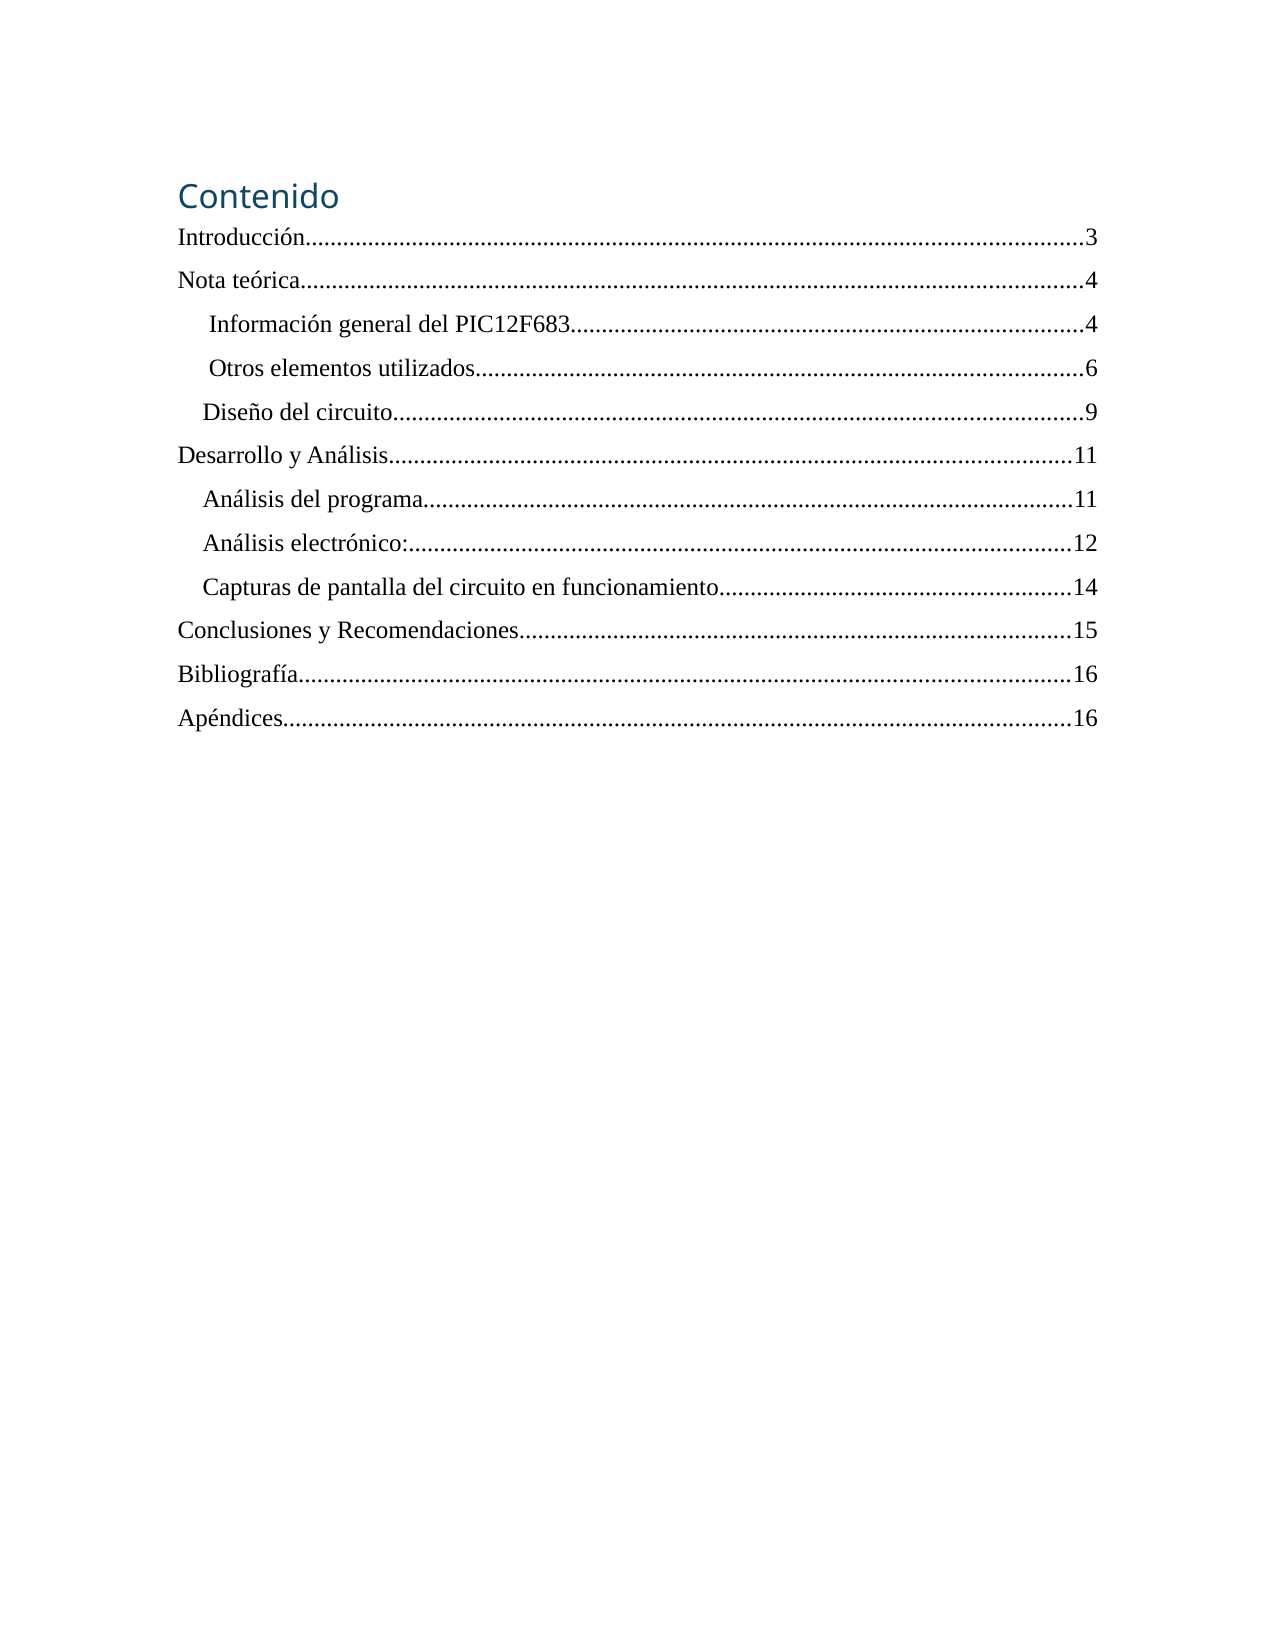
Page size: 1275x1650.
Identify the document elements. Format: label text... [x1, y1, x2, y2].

text Conclusiones y Recomendaciones 15 [177, 615, 1098, 644]
text Apéndices 16 [177, 703, 1098, 732]
subtitle Contenido [177, 173, 1098, 218]
text Desarrollo y Análisis 11 [177, 440, 1098, 469]
text Información general del PIC12F683 4 [202, 309, 1098, 338]
text Análisis electrónico: 12 [202, 528, 1098, 557]
text Bibliografía 16 [177, 659, 1098, 688]
text Otros elementos utilizados 6 [202, 353, 1098, 382]
text Nota teórica 4 [177, 265, 1098, 294]
text Introducción 3 [177, 222, 1098, 250]
text Análisis del programa 11 [202, 484, 1098, 513]
text Capturas de pantalla del circuito en funcionamiento 14 [202, 572, 1098, 600]
text Diseño del circuito 9 [202, 397, 1098, 425]
